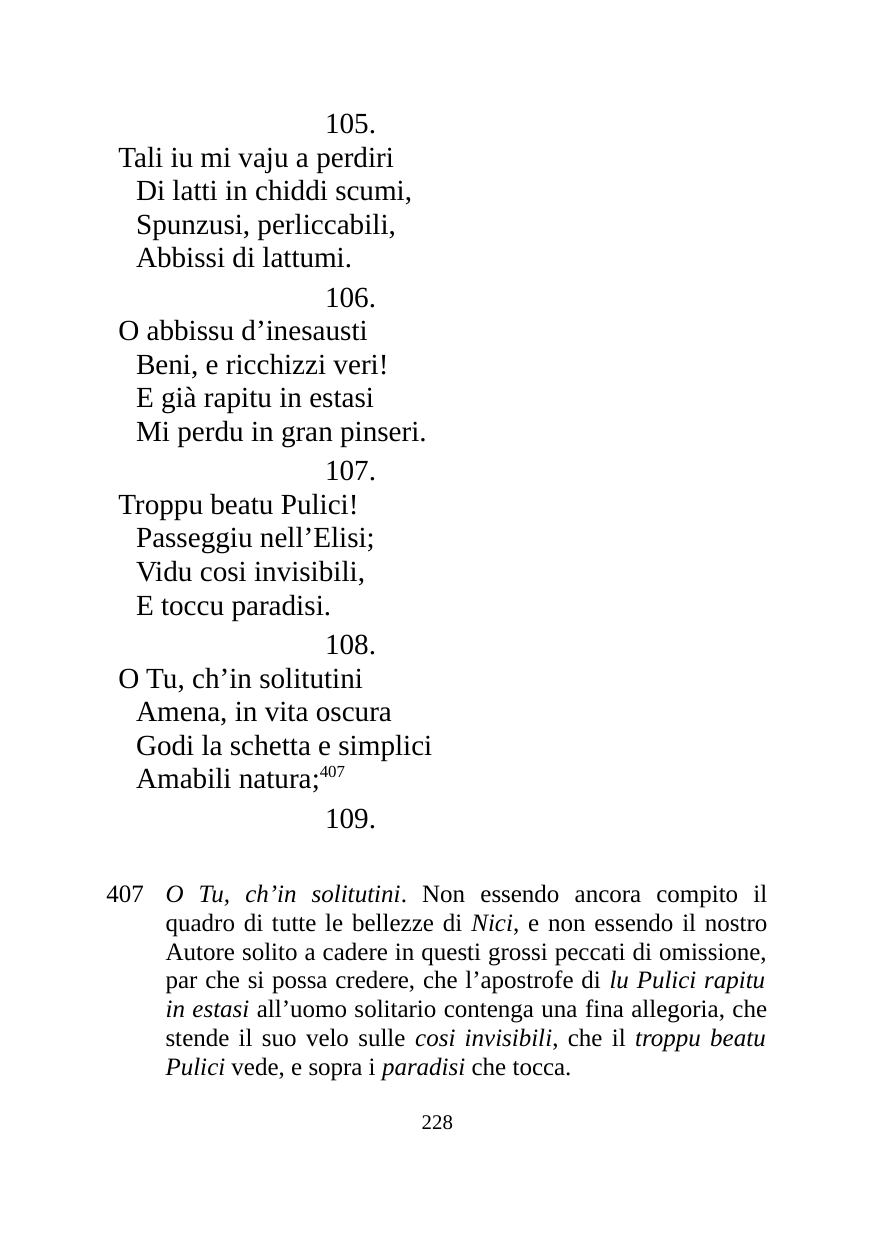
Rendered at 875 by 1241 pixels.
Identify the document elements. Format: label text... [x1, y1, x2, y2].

text 105. [325, 106, 768, 140]
text 109. [325, 801, 768, 834]
text O abbissu d’inesausti Beni, e ricchizzi veri! E già rapitu in estasi Mi perdu in gran pinseri. [118, 313, 768, 448]
text 107. [325, 453, 768, 487]
text O Tu, ch’in solitutini Amena, in vita oscura Godi la schetta e simplici Amabili natura; [118, 661, 768, 795]
text O Tu, ch’in solitutini. Non essendo ancora compito il quadro di tutte le bellezze di Nici, e non essendo il nostro Autore solito a cadere in questi grossi peccati di omissione, par che si possa credere, che l’apostrofe di lu Pulici rapitu in estasi all’uomo solitario contenga una fina allegoria, che stende il suo velo sulle cosi invisibili, che il troppu beatu Pulici vede, e sopra i paradisi che tocca. [106, 879, 768, 1080]
text 106. [325, 280, 768, 313]
text Troppu beatu Pulici! Passeggiu nell’Elisi; Vidu cosi invisibili, E toccu paradisi. [118, 487, 768, 621]
text Tali iu mi vaju a perdiri Di latti in chiddi scumi, Spunzusi, perliccabili, Abbissi di lattumi. [118, 140, 768, 274]
text 108. [325, 627, 768, 661]
